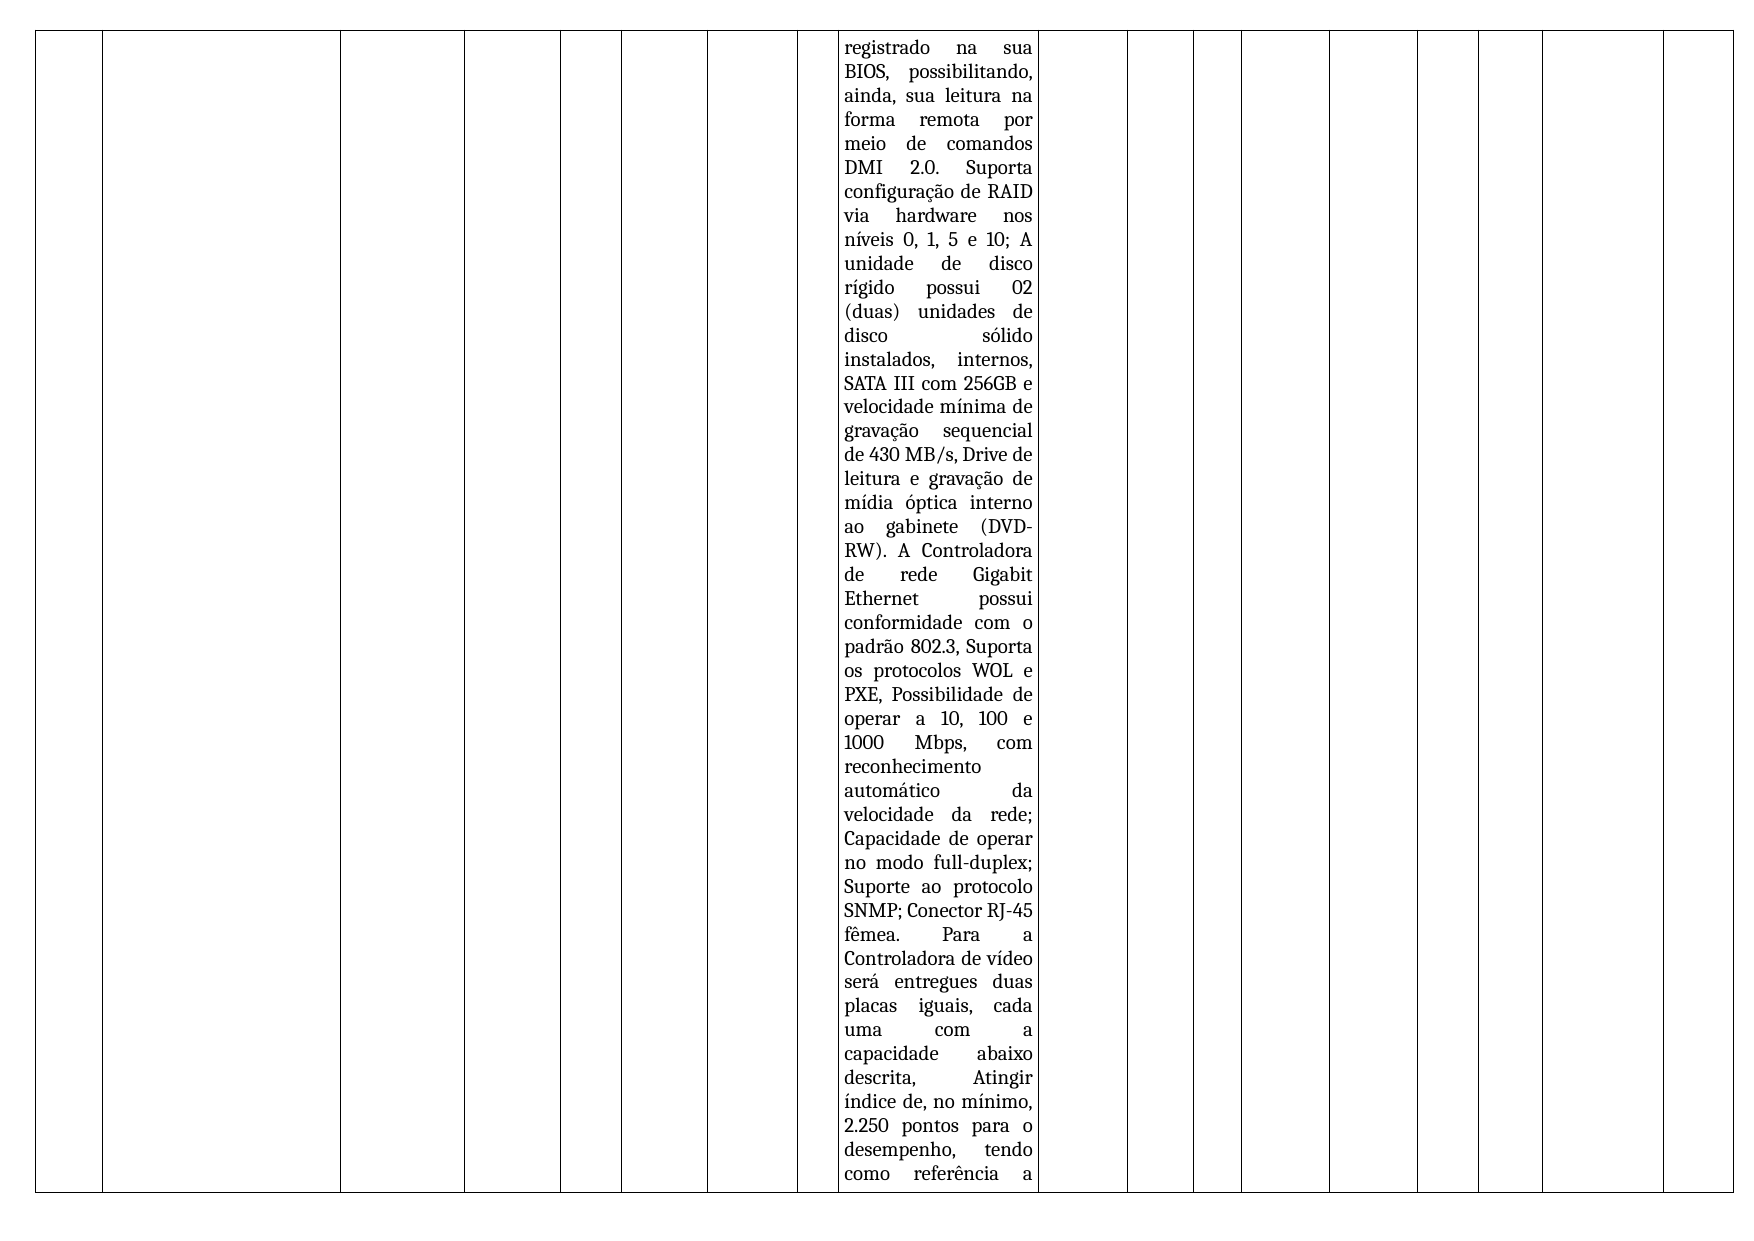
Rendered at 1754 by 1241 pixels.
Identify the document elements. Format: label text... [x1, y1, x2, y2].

table_cell [341, 31, 464, 1191]
table_cell [103, 31, 340, 1191]
table_cell [1039, 31, 1127, 1191]
table_cell [1664, 31, 1733, 1191]
table_cell [1418, 31, 1478, 1191]
table_cell [1194, 31, 1241, 1191]
table_cell [1543, 31, 1663, 1191]
table_cell [708, 31, 797, 1191]
table_cell [1128, 31, 1193, 1191]
table_cell [1330, 31, 1417, 1191]
table_cell [1479, 31, 1542, 1191]
table_cell [622, 31, 707, 1191]
table_cell [465, 31, 560, 1191]
table_cell [1242, 31, 1329, 1191]
table_cell [798, 31, 838, 1191]
table_cell registrado na sua BIOS, possibilitando, ainda, sua leitura na forma remota por meio de comandos DMI 2.0. Suporta configuração de RAID via hardware nos níveis 0, 1, 5 e 10; A unidade de disco rígido possui 02 (duas) unidades de disco sólido instalados, internos, SATA III com 256GB e velocidade mínima de gravação sequencial de 430 MB/s, Drive de leitura e gravação de mídia óptica interno ao gabinete (DVD-RW). A Controladora de rede Gigabit Ethernet possui conformidade com o padrão 802.3, Suporta os protocolos WOL e PXE, Possibilidade de operar a 10, 100 e 1000 Mbps, com reconhecimento automático da velocidade da rede; Capacidade de operar no modo full-duplex; Suporte ao protocolo SNMP; Conector RJ-45 fêmea. Para a Controladora de vídeo será entregues duas placas iguais, cada uma com a capacidade abaixo descrita, Atingir índice de, no mínimo, 2.250 pontos para o desempenho, tendo como referência a [839, 31, 1038, 1191]
table_cell [36, 31, 102, 1191]
table_cell [561, 31, 621, 1191]
